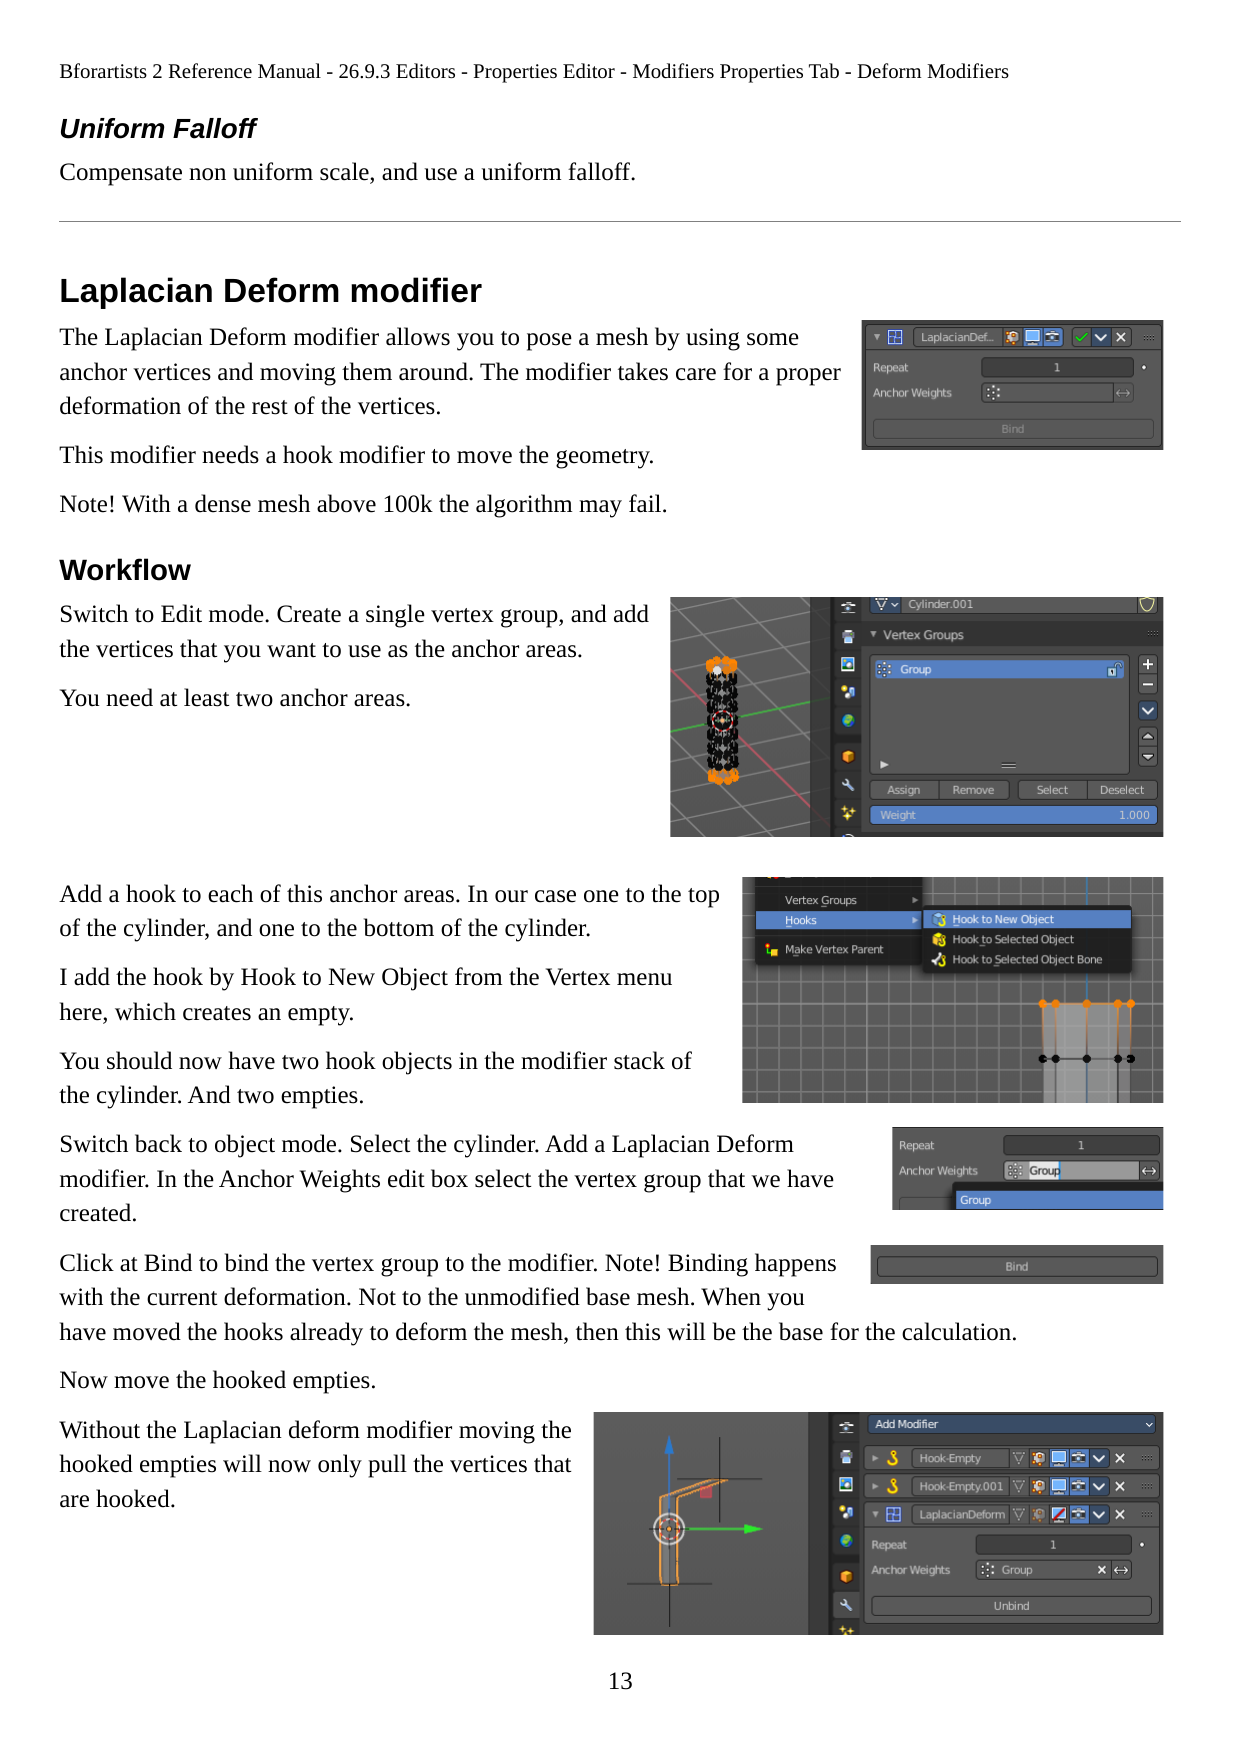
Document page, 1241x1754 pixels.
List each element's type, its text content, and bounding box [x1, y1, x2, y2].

text I add the hook by Hook to New Object from the Vertex menu here, which creates an empty. [59, 962, 742, 1026]
picture [742, 877, 1164, 1103]
text This modifier needs a hook modifier to move the geometry. [59, 440, 1181, 469]
text Click at Bind to bind the vertex group to the modifier. Note! Binding happens with the current deformation. Not to the unmodified base mesh. When you have moved the hooks already to deform the mesh, then this will be the base for the calculation. [59, 1248, 1181, 1345]
text Add a hook to each of this anchor areas. In our case one to the top of the cylinder, and one to the bottom of the cylinder. [59, 879, 742, 942]
picture [593, 1412, 1164, 1635]
text Switch to Edit mode. Create a single vertex group, and add the vertices that you want to use as the anchor areas. [59, 599, 670, 662]
subtitle Laplacian Deform modifier [59, 271, 1181, 310]
text The Laplacian Deform modifier allows you to pose a mesh by using some anchor vertices and moving them around. The modifier takes care for a proper deformation of the rest of the vertices. [59, 322, 861, 420]
picture [861, 320, 1164, 450]
picture [670, 597, 1164, 837]
text Without the Laplacian deform modifier moving the hooked empties will now only pull the vertices that are hooked. [59, 1415, 593, 1512]
subtitle Workflow [59, 553, 1181, 587]
text Switch back to object mode. Select the cylinder. Add a Laplacian Deform modifier. In the Anchor Weights edit box select the vertex group that we have created. [59, 1129, 1181, 1227]
text Note! With a dense mesh above 100k the algorithm may fail. [59, 489, 1181, 518]
picture [870, 1245, 1164, 1284]
picture [892, 1127, 1164, 1210]
text You should now have two hook objects in the modifier stack of the cylinder. And two empties. [59, 1046, 1181, 1109]
subtitle Uniform Falloff [59, 113, 1181, 144]
text Compensate non uniform scale, and use a uniform falloff. [59, 157, 1181, 186]
text Now move the hooked empties. [59, 1366, 1181, 1394]
text You need at least two anchor areas. [59, 683, 670, 711]
